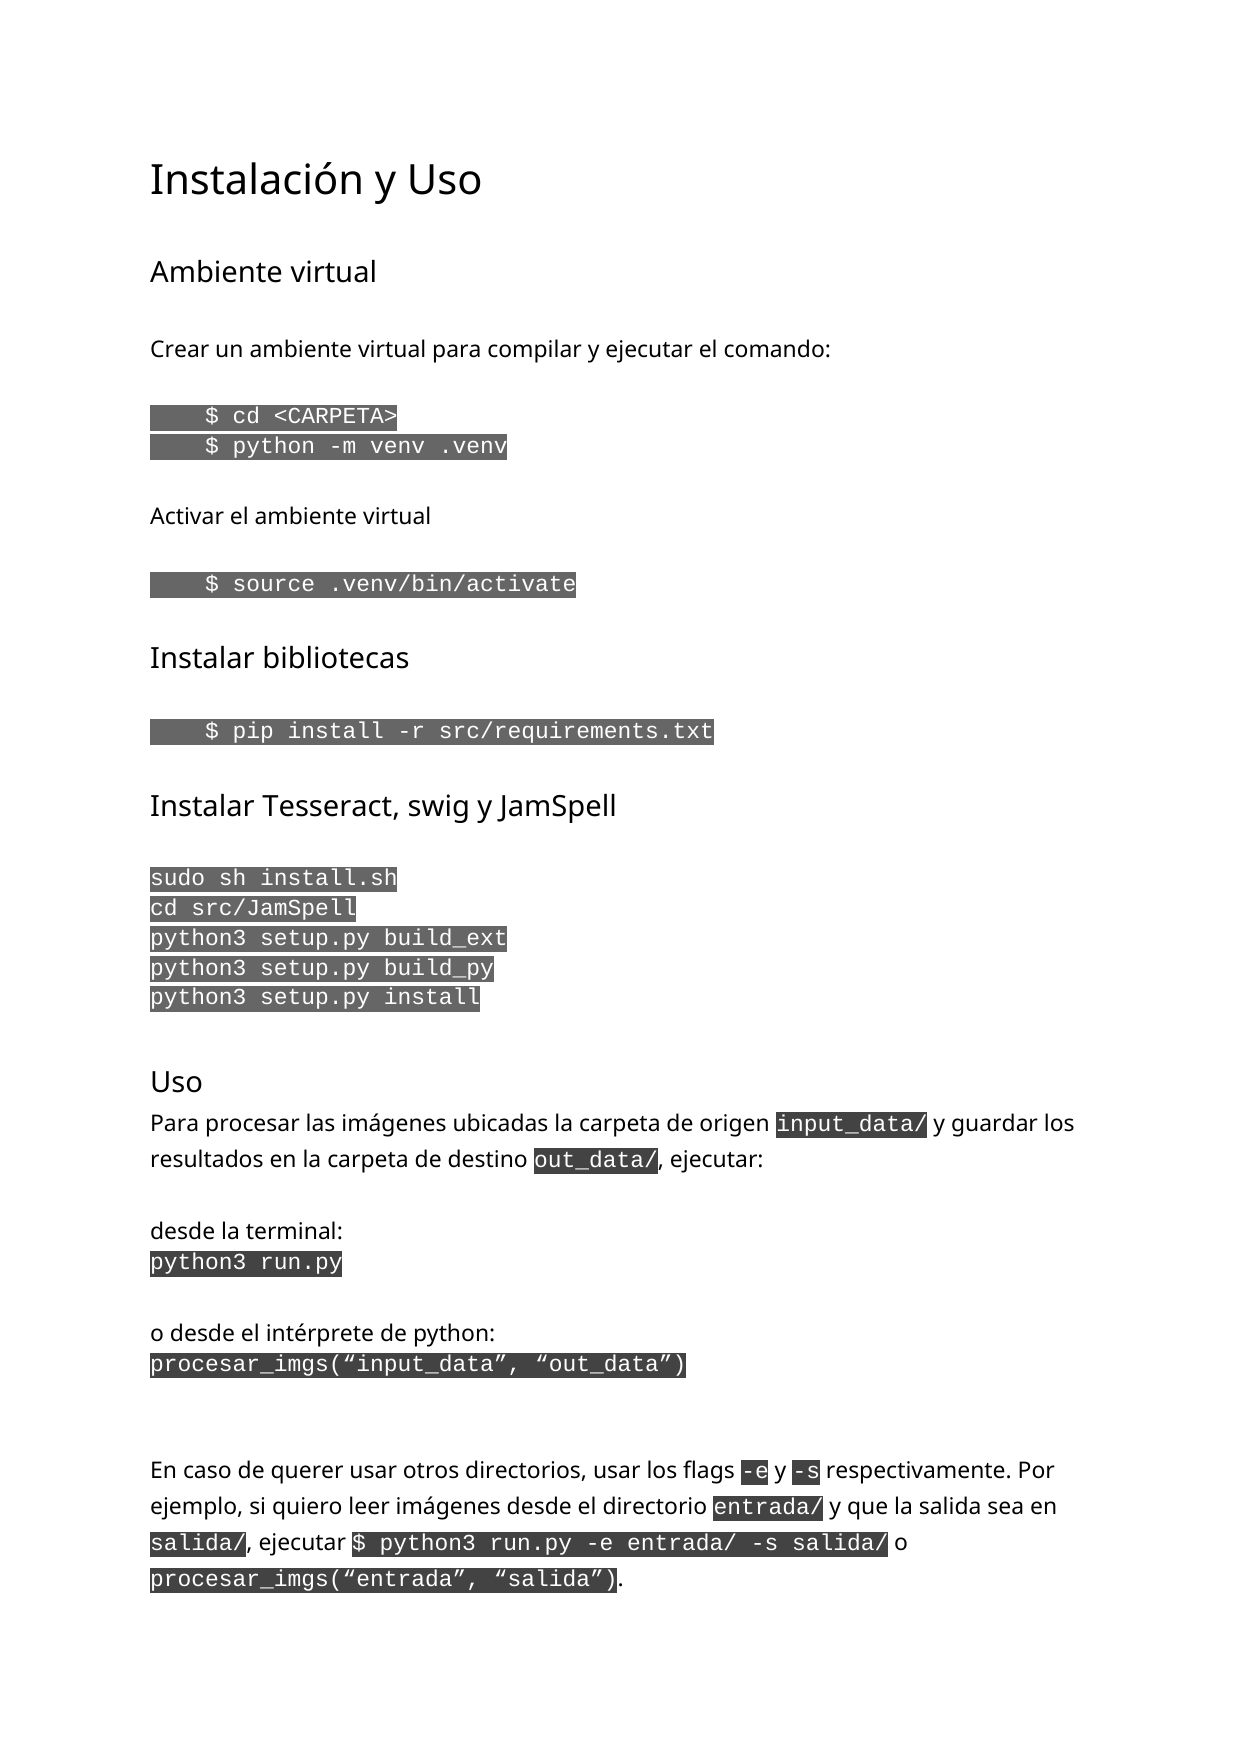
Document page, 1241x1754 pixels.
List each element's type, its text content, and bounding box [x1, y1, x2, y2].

text $ cd <CARPETA> [150, 404, 1090, 431]
text Instalación y Uso [150, 150, 1090, 207]
text python3 setup.py build_ext [150, 926, 1090, 952]
text python3 setup.py install [150, 986, 1090, 1012]
text $ source .venv/bin/activate [150, 572, 1090, 598]
text $ python -m venv .venv [150, 434, 1090, 460]
text Uso [150, 1061, 1090, 1101]
text sudo sh install.sh [150, 867, 1090, 892]
text python3 run.py [150, 1251, 1090, 1277]
text o desde el intérprete de python: [150, 1316, 1090, 1348]
text cd src/JamSpell [150, 896, 1090, 922]
text Instalar bibliotecas [150, 638, 1090, 677]
text En caso de querer usar otros directorios, usar los flags -e y -s respectivamente. Por ejemplo, si quiero leer imágenes desde el directorio entrada/ y que la salida sea en salida/, ejecutar $ python3 run.py -e entrada/ -s salida/ o procesar_imgs(“entrada”, “salida”). [150, 1454, 1090, 1593]
text Para procesar las imágenes ubicadas la carpeta de origen input_data/ y guardar los resultados en la carpeta de destino out_data/, ejecutar: [150, 1107, 1090, 1174]
text $ pip install -r src/requirements.txt [150, 719, 1090, 745]
text Instalar Tesseract, swig y JamSpell [150, 785, 1090, 825]
text Ambiente virtual [150, 251, 1090, 291]
text desde la terminal: [150, 1215, 1090, 1246]
text Activar el ambiente virtual [150, 500, 1090, 531]
text Crear un ambiente virtual para compilar y ejecutar el comando: [150, 333, 1090, 364]
text procesar_imgs(“input_data”, “out_data”) [150, 1352, 1090, 1378]
text python3 setup.py build_py [150, 956, 1090, 982]
